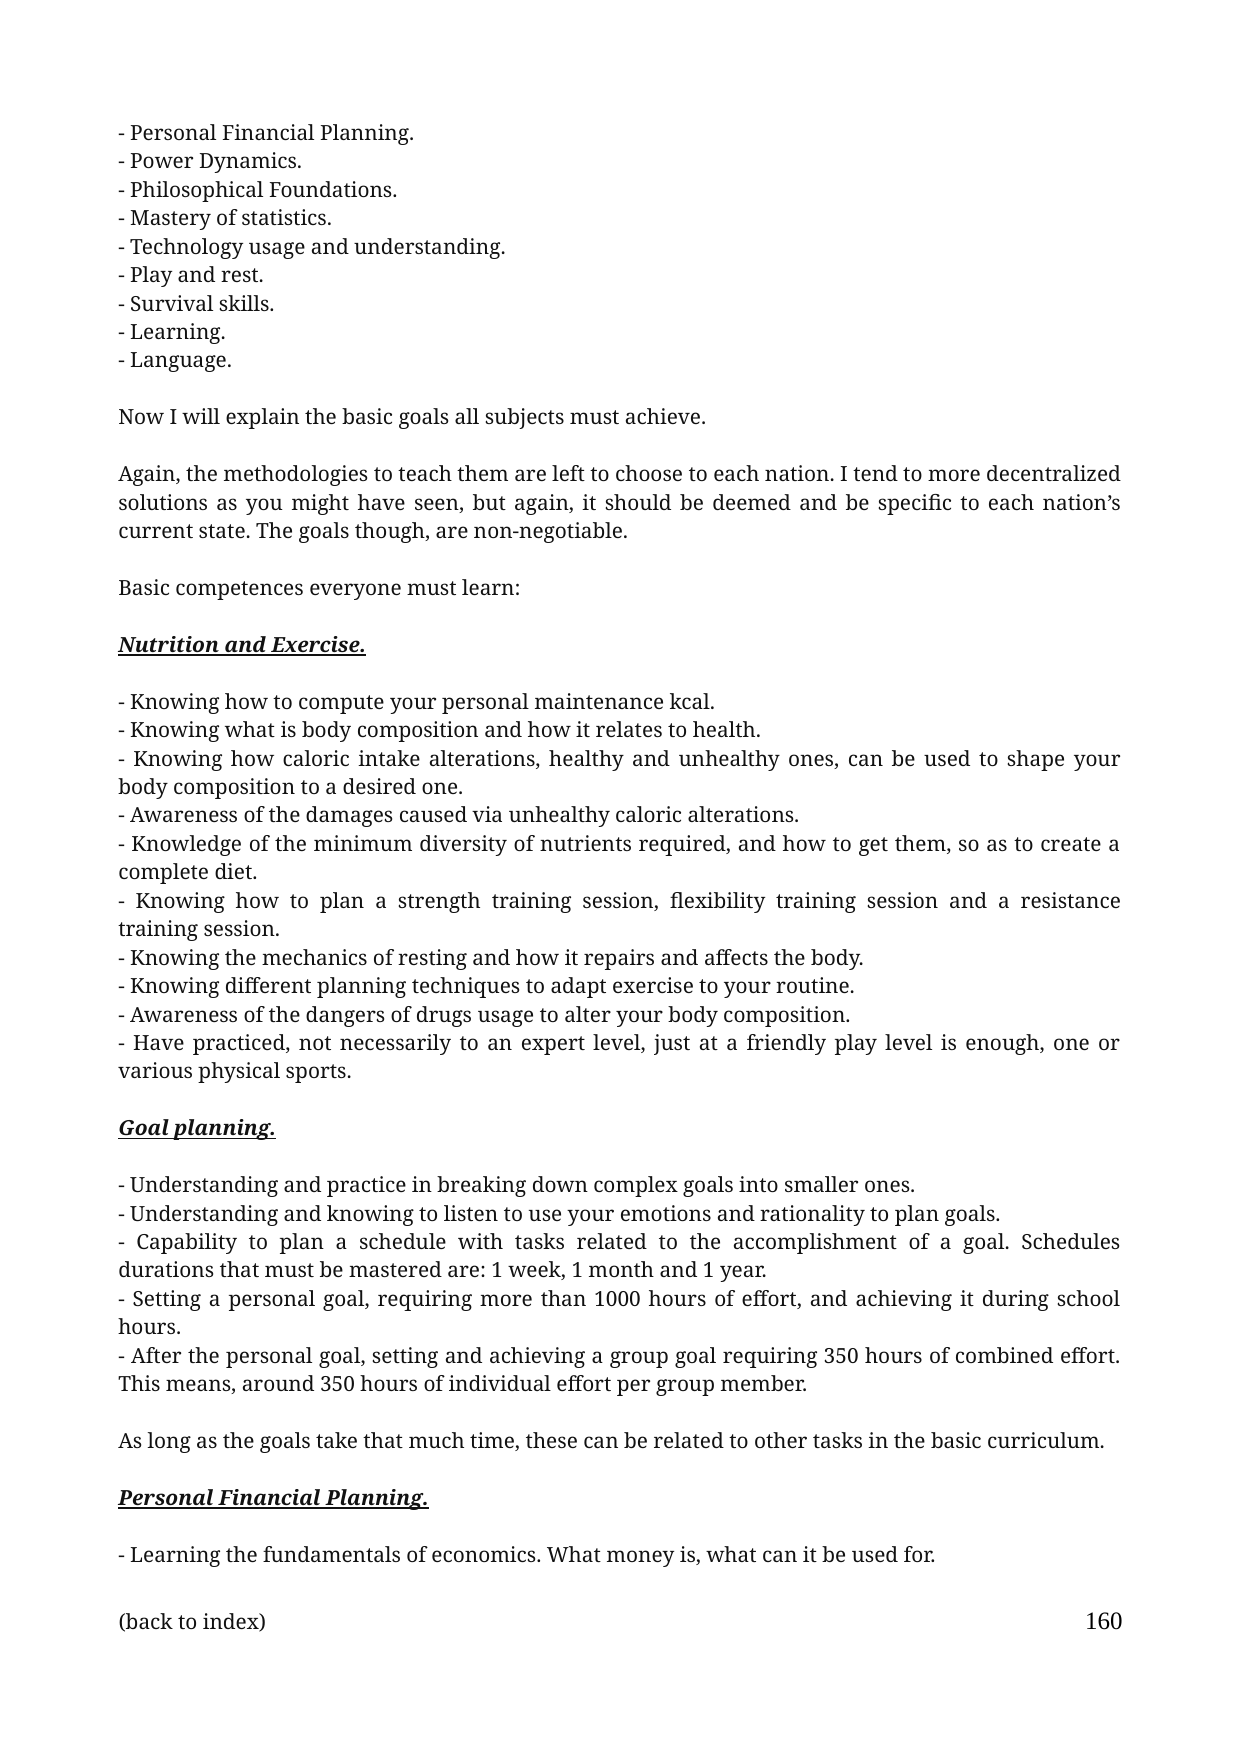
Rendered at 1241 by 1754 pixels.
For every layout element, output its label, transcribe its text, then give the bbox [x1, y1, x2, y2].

text - Play and rest. [118, 260, 1122, 289]
text - Capability to plan a schedule with tasks related to the accomplishment of a goal. Schedules durations that must be mastered are: 1 week, 1 month and 1 year. [118, 1227, 1122, 1284]
text - Mastery of statistics. [118, 203, 1122, 232]
text - Have practiced, not necessarily to an expert level, just at a friendly play level is enough, one or various physical sports. [118, 1028, 1122, 1085]
text - Awareness of the damages caused via unhealthy caloric alterations. [118, 801, 1122, 829]
text - Survival skills. [118, 289, 1122, 317]
text - Personal Financial Planning. [118, 118, 1122, 147]
text - Learning the fundamentals of economics. What money is, what can it be used for. [118, 1540, 1122, 1568]
text - Philosophical Foundations. [118, 175, 1122, 203]
text Again, the methodologies to teach them are left to choose to each nation. I tend to more decentralized solutions as you might have seen, but again, it should be deemed and be specific to each nation’s current state. The goals though, are non-negotiable. [118, 459, 1122, 545]
text - Power Dynamics. [118, 147, 1122, 175]
text - Knowing what is body composition and how it relates to health. [118, 715, 1122, 744]
text - Knowing how to compute your personal maintenance kcal. [118, 687, 1122, 715]
text - Knowing how to plan a strength training session, flexibility training session and a resistance training session. [118, 886, 1122, 943]
text - Awareness of the dangers of drugs usage to alter your body composition. [118, 1000, 1122, 1028]
text - Understanding and practice in breaking down complex goals into smaller ones. [118, 1170, 1122, 1199]
text Now I will explain the basic goals all subjects must achieve. [118, 402, 1122, 431]
text - Setting a personal goal, requiring more than 1000 hours of effort, and achieving it during school hours. [118, 1284, 1122, 1341]
text - Knowledge of the minimum diversity of nutrients required, and how to get them, so as to create a complete diet. [118, 829, 1122, 886]
text Goal planning. [118, 1113, 1122, 1142]
text - Knowing how caloric intake alterations, healthy and unhealthy ones, can be used to shape your body composition to a desired one. [118, 744, 1122, 801]
text - Knowing different planning techniques to adapt exercise to your routine. [118, 971, 1122, 1000]
text - After the personal goal, setting and achieving a group goal requiring 350 hours of combined effort. This means, around 350 hours of individual effort per group member. [118, 1341, 1122, 1398]
text - Technology usage and understanding. [118, 232, 1122, 260]
text - Language. [118, 346, 1122, 374]
text - Understanding and knowing to listen to use your emotions and rationality to plan goals. [118, 1199, 1122, 1227]
text Basic competences everyone must learn: [118, 573, 1122, 602]
text Nutrition and Exercise. [118, 630, 1122, 658]
text Personal Financial Planning. [118, 1483, 1122, 1512]
text - Learning. [118, 317, 1122, 346]
text As long as the goals take that much time, these can be related to other tasks in the basic curriculum. [118, 1426, 1122, 1455]
text - Knowing the mechanics of resting and how it repairs and affects the body. [118, 943, 1122, 971]
